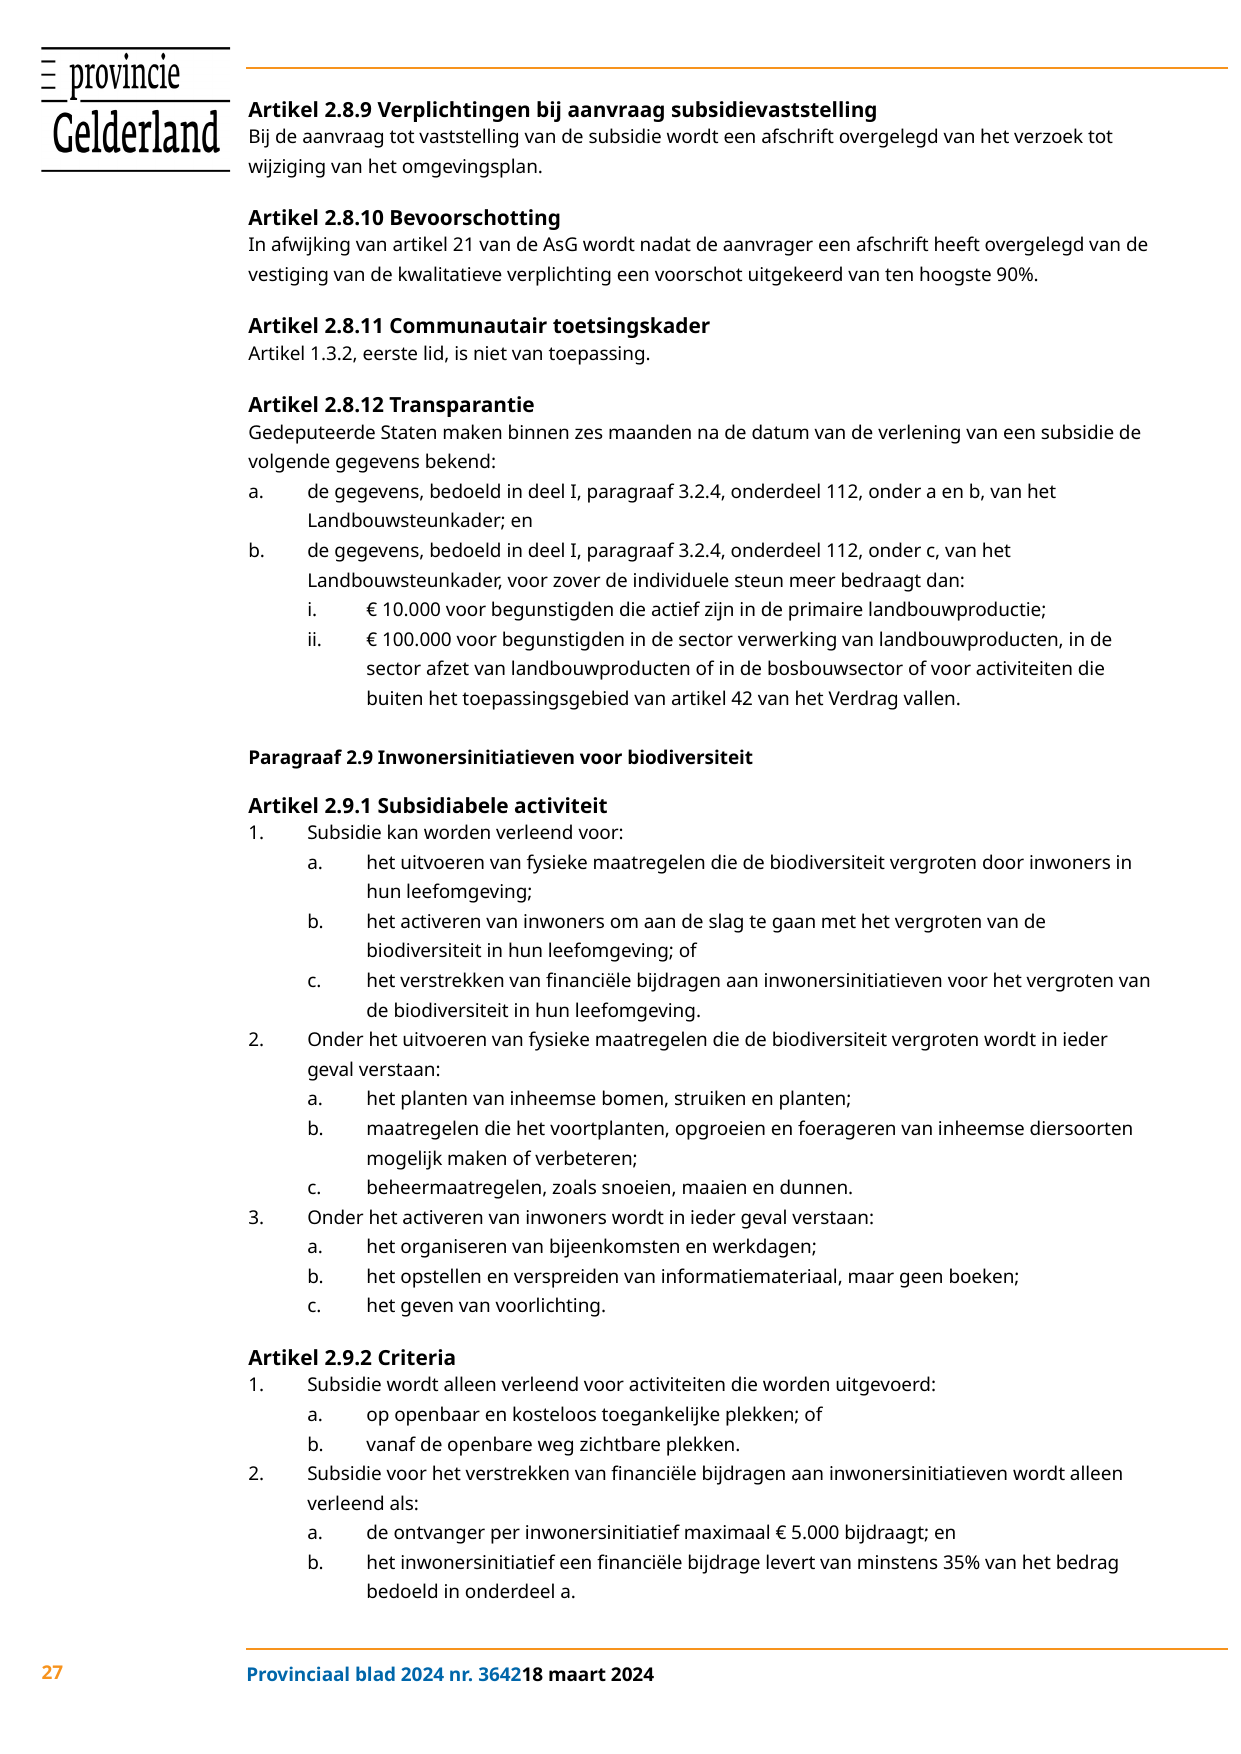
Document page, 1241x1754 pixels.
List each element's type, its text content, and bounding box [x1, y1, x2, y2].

list op openbaar en kosteloos toegankelijke plekken; of [307, 1401, 1152, 1427]
list de gegevens, bedoeld in deel I, paragraaf 3.2.4, onderdeel 112, onder c, van het Landbouwsteunkader, voor zover de individuele steun meer bedraagt dan: [248, 537, 1152, 593]
list het inwonersinitiatief een financiële bijdrage levert van minstens 35% van het bedrag bedoeld in onderdeel a. [307, 1549, 1152, 1604]
text Artikel 2.9.1 Subsidiabele activiteit [248, 791, 1152, 819]
list Subsidie kan worden verleend voor: [248, 819, 1152, 845]
list het organiseren van bijeenkomsten en werkdagen; [307, 1233, 1152, 1259]
text Artikel 1.3.2, eerste lid, is niet van toepassing. [248, 340, 1152, 366]
list Subsidie wordt alleen verleend voor activiteiten die worden uitgevoerd: [248, 1372, 1152, 1397]
text Paragraaf 2.9 Inwonersinitiatieven voor biodiversiteit [248, 744, 1152, 770]
list maatregelen die het voortplanten, opgroeien en foerageren van inheemse diersoorten mogelijk maken of verbeteren; [307, 1115, 1152, 1171]
text In afwijking van artikel 21 van de AsG wordt nadat de aanvrager een afschrift heeft overgelegd van de vestiging van de kwalitatieve verplichting een voorschot uitgekeerd van ten hoogste 90%. [248, 232, 1152, 287]
text Gedeputeerde Staten maken binnen zes maanden na de datum van de verlening van een subsidie de volgende gegevens bekend: [248, 419, 1152, 474]
text Artikel 2.8.11 Communautair toetsingskader [248, 312, 1152, 340]
list € 100.000 voor begunstigden in de sector verwerking van landbouwproducten, in de sector afzet van landbouwproducten of in de bosbouwsector of voor activiteiten die buiten het toepassingsgebied van artikel 42 van het Verdrag vallen. [307, 626, 1152, 711]
list € 10.000 voor begunstigden die actief zijn in de primaire landbouwproductie; [307, 596, 1152, 622]
text Artikel 2.8.9 Verplichtingen bij aanvraag subsidievaststelling [248, 95, 1152, 123]
text Artikel 2.8.12 Transparantie [248, 391, 1152, 419]
list het activeren van inwoners om aan de slag te gaan met het vergroten van de biodiversiteit in hun leefomgeving; of [307, 908, 1152, 963]
list het planten van inheemse bomen, struiken en planten; [307, 1086, 1152, 1111]
list het uitvoeren van fysieke maatregelen die de biodiversiteit vergroten door inwoners in hun leefomgeving; [307, 849, 1152, 904]
list Subsidie voor het verstrekken van financiële bijdragen aan inwonersinitiatieven wordt alleen verleend als: [248, 1460, 1152, 1516]
list Onder het activeren van inwoners wordt in ieder geval verstaan: [248, 1204, 1152, 1230]
text Bij de aanvraag tot vaststelling van de subsidie wordt een afschrift overgelegd van het verzoek tot wijziging van het omgevingsplan. [248, 123, 1152, 178]
text Artikel 2.8.10 Bevoorschotting [248, 203, 1152, 232]
picture [41, 47, 231, 172]
list vanaf de openbare weg zichtbare plekken. [307, 1431, 1152, 1456]
list het opstellen en verspreiden van informatiemateriaal, maar geen boeken; [307, 1263, 1152, 1289]
list de gegevens, bedoeld in deel I, paragraaf 3.2.4, onderdeel 112, onder a en b, van het Landbouwsteunkader; en [248, 478, 1152, 533]
text Artikel 2.9.2 Criteria [248, 1343, 1152, 1372]
list Onder het uitvoeren van fysieke maatregelen die de biodiversiteit vergroten wordt in ieder geval verstaan: [248, 1026, 1152, 1082]
list de ontvanger per inwonersinitiatief maximaal € 5.000 bijdraagt; en [307, 1519, 1152, 1545]
list beheermaatregelen, zoals snoeien, maaien en dunnen. [307, 1174, 1152, 1200]
list het geven van voorlichting. [307, 1293, 1152, 1318]
list het verstrekken van financiële bijdragen aan inwonersinitiatieven voor het vergroten van de biodiversiteit in hun leefomgeving. [307, 967, 1152, 1023]
